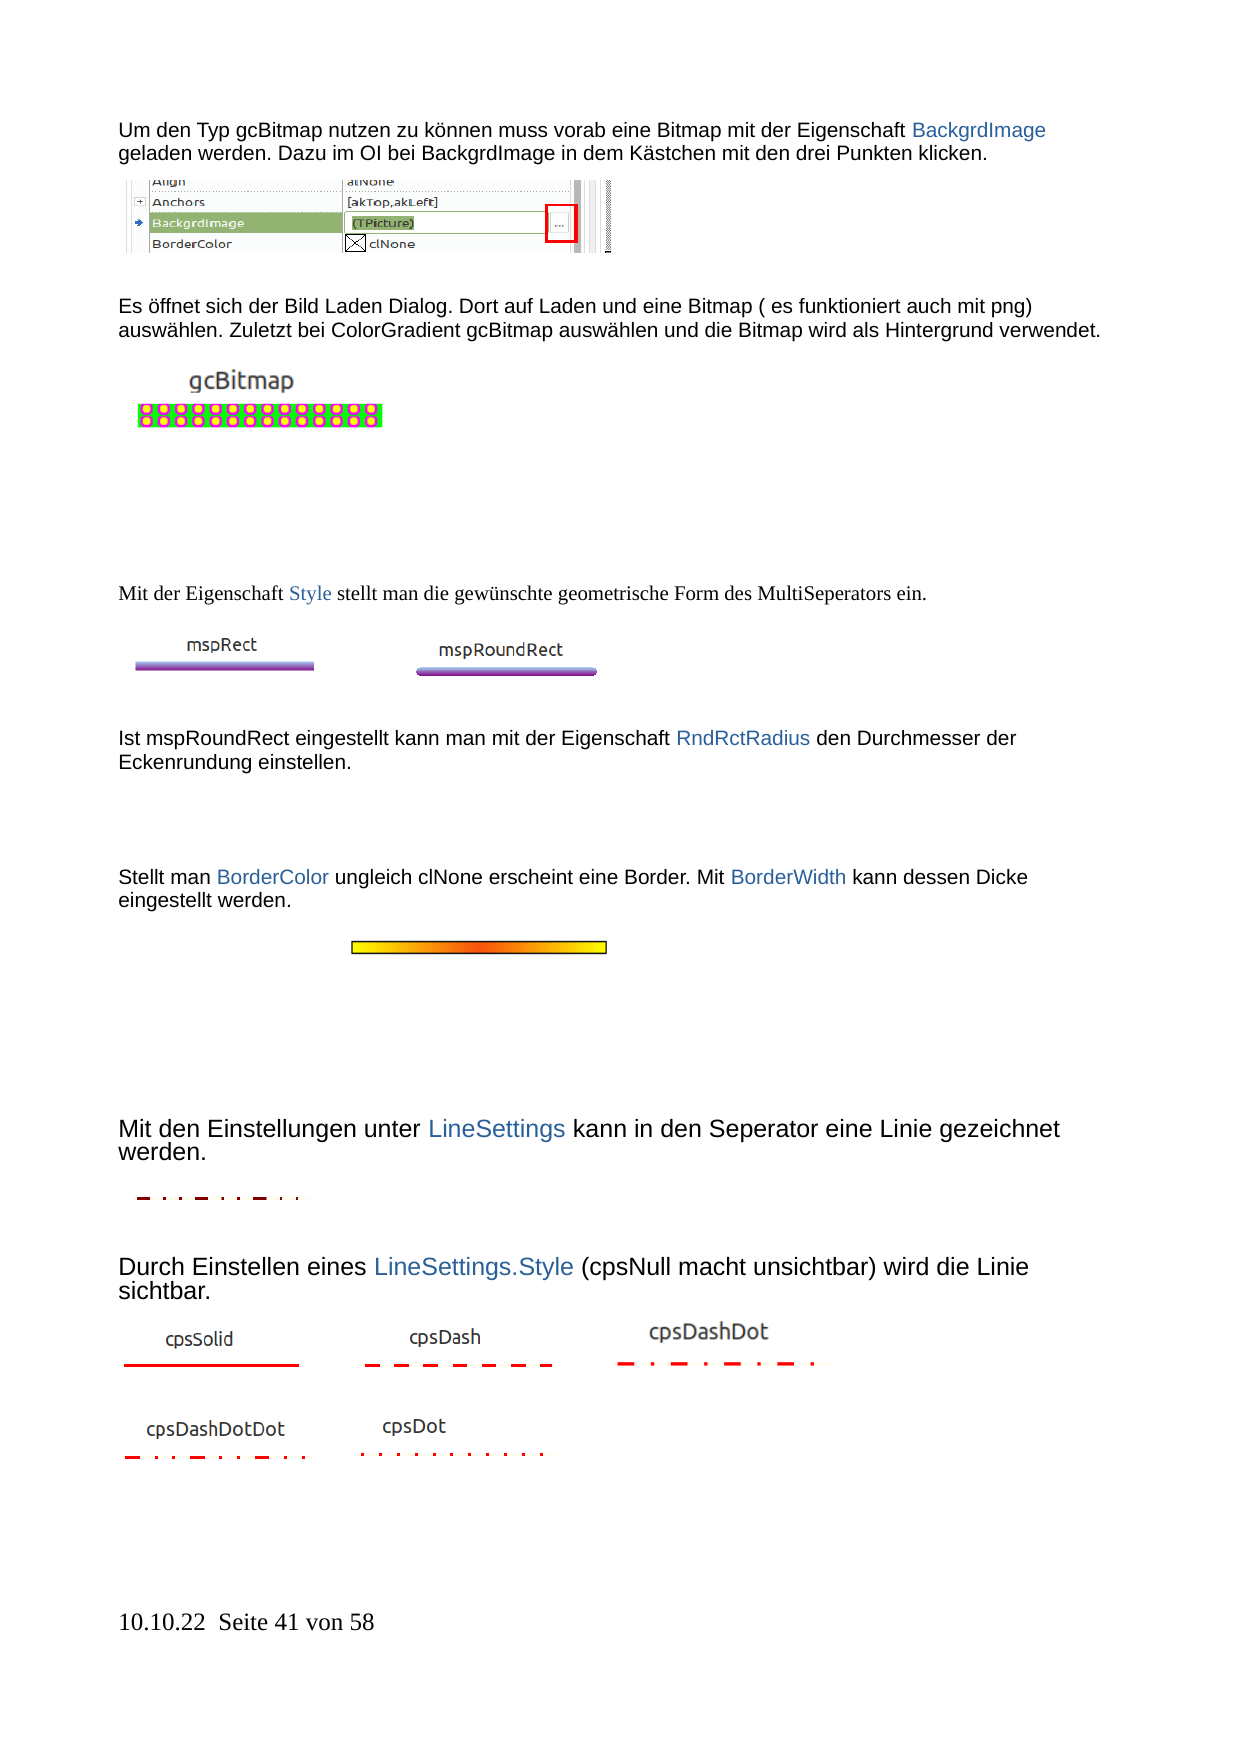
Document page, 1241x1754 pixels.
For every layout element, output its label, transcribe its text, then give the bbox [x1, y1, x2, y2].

text Ist mspRoundRect eingestellt kann man mit der Eigenschaft RndRctRadius den Durchmesser der Eckenrundung einstellen. [118, 727, 1122, 774]
picture [121, 180, 612, 253]
text Mit der Eigenschaft Style stellt man die gewünschte geometrische Form des MultiSeperators ein. [118, 586, 1122, 604]
picture [340, 928, 621, 966]
text Stellt man BorderColor ungleich clNone erscheint eine Border. Mit BorderWidth kann dessen Dicke eingestellt werden. [118, 865, 1122, 913]
text Es öffnet sich der Bild Laden Dialog. Dort auf Laden und eine Bitmap ( es funktioniert auch mit png) auswählen. Zuletzt bei ColorGradient gcBitmap auswählen und die Bitmap wird als Hintergrund verwendet. [118, 295, 1122, 342]
picture [122, 362, 391, 441]
picture [110, 1413, 314, 1467]
picture [125, 1186, 311, 1209]
picture [111, 1321, 308, 1376]
text Durch Einstellen eines LineSettings.Style (cpsNull macht unsichtbar) wird die Linie sichtbar. [118, 1257, 1122, 1304]
picture [119, 626, 329, 689]
picture [345, 1321, 563, 1378]
picture [601, 1320, 834, 1377]
text Mit den Einstellungen unter LineSettings kann in den Seperator eine Linie gezeichnet werden. [118, 1118, 1122, 1166]
picture [343, 1412, 554, 1464]
picture [402, 635, 607, 689]
text Um den Typ gcBitmap nutzen zu können muss vorab eine Bitmap mit der Eigenschaft BackgrdImage geladen werden. Dazu im OI bei BackgrdImage in dem Kästchen mit den drei Punkten klicken. [118, 118, 1122, 165]
